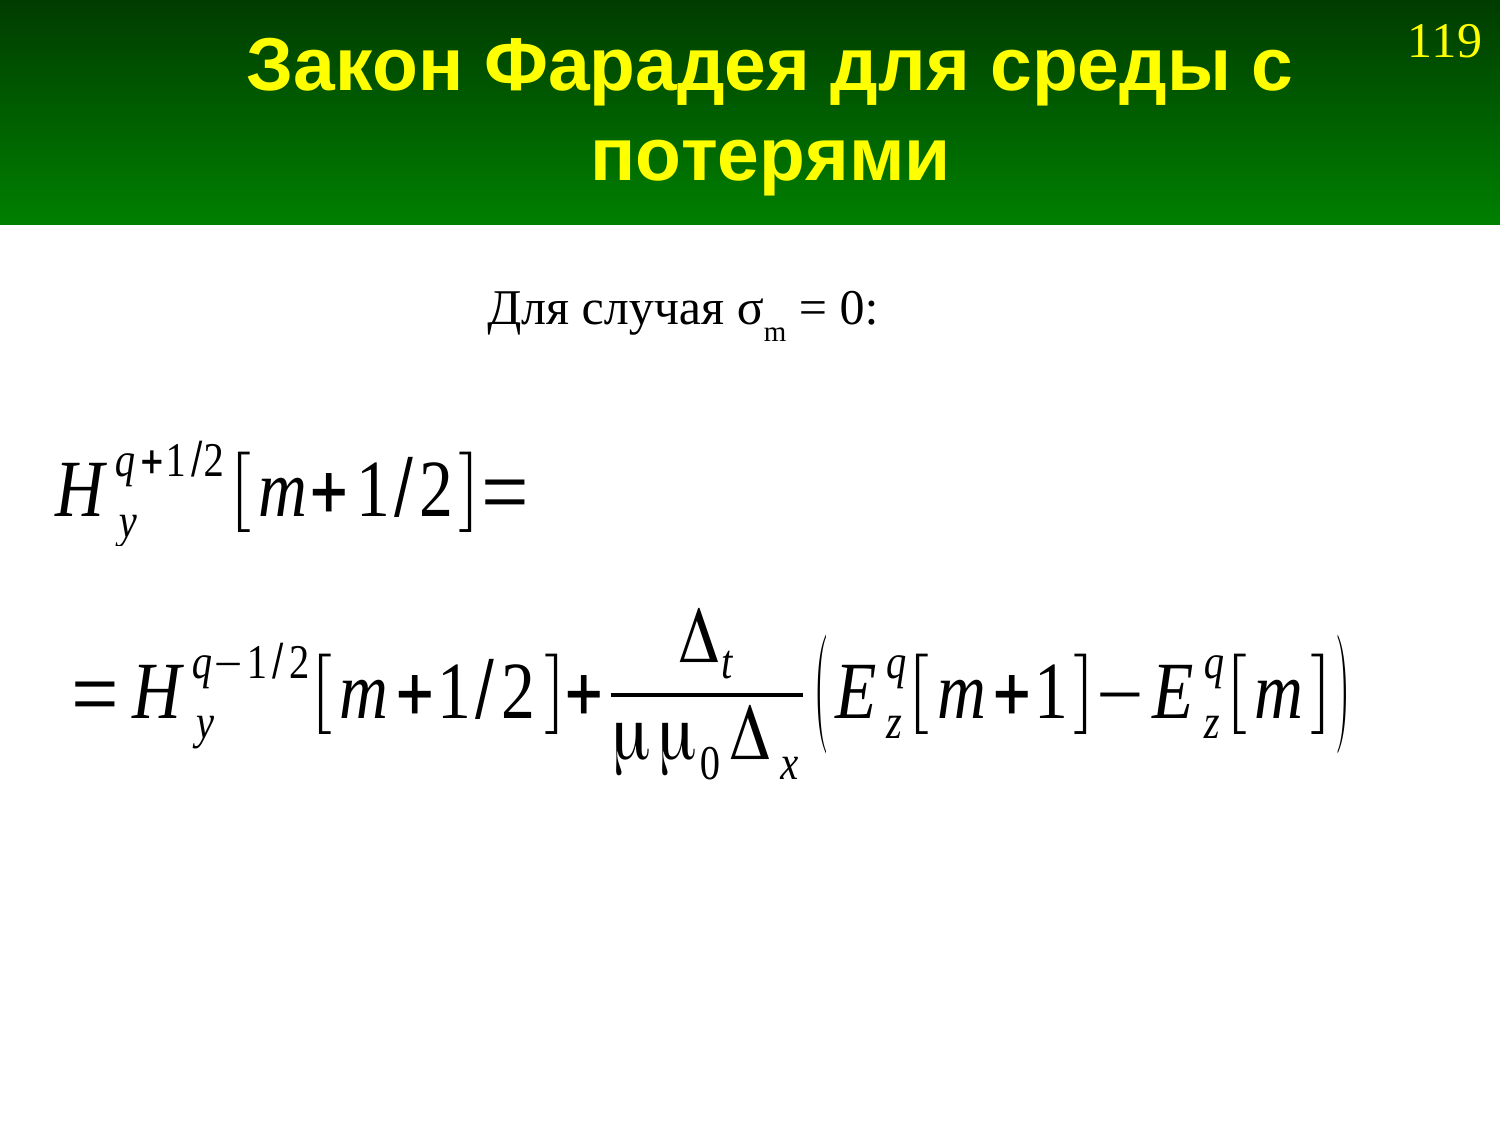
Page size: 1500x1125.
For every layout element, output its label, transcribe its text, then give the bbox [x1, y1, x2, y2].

chart [34, 430, 552, 546]
title Закон Фарадея для среды с потерями [100, 7, 1441, 204]
chart [52, 601, 1365, 792]
text_box Для случая σm = 0: [472, 267, 894, 355]
